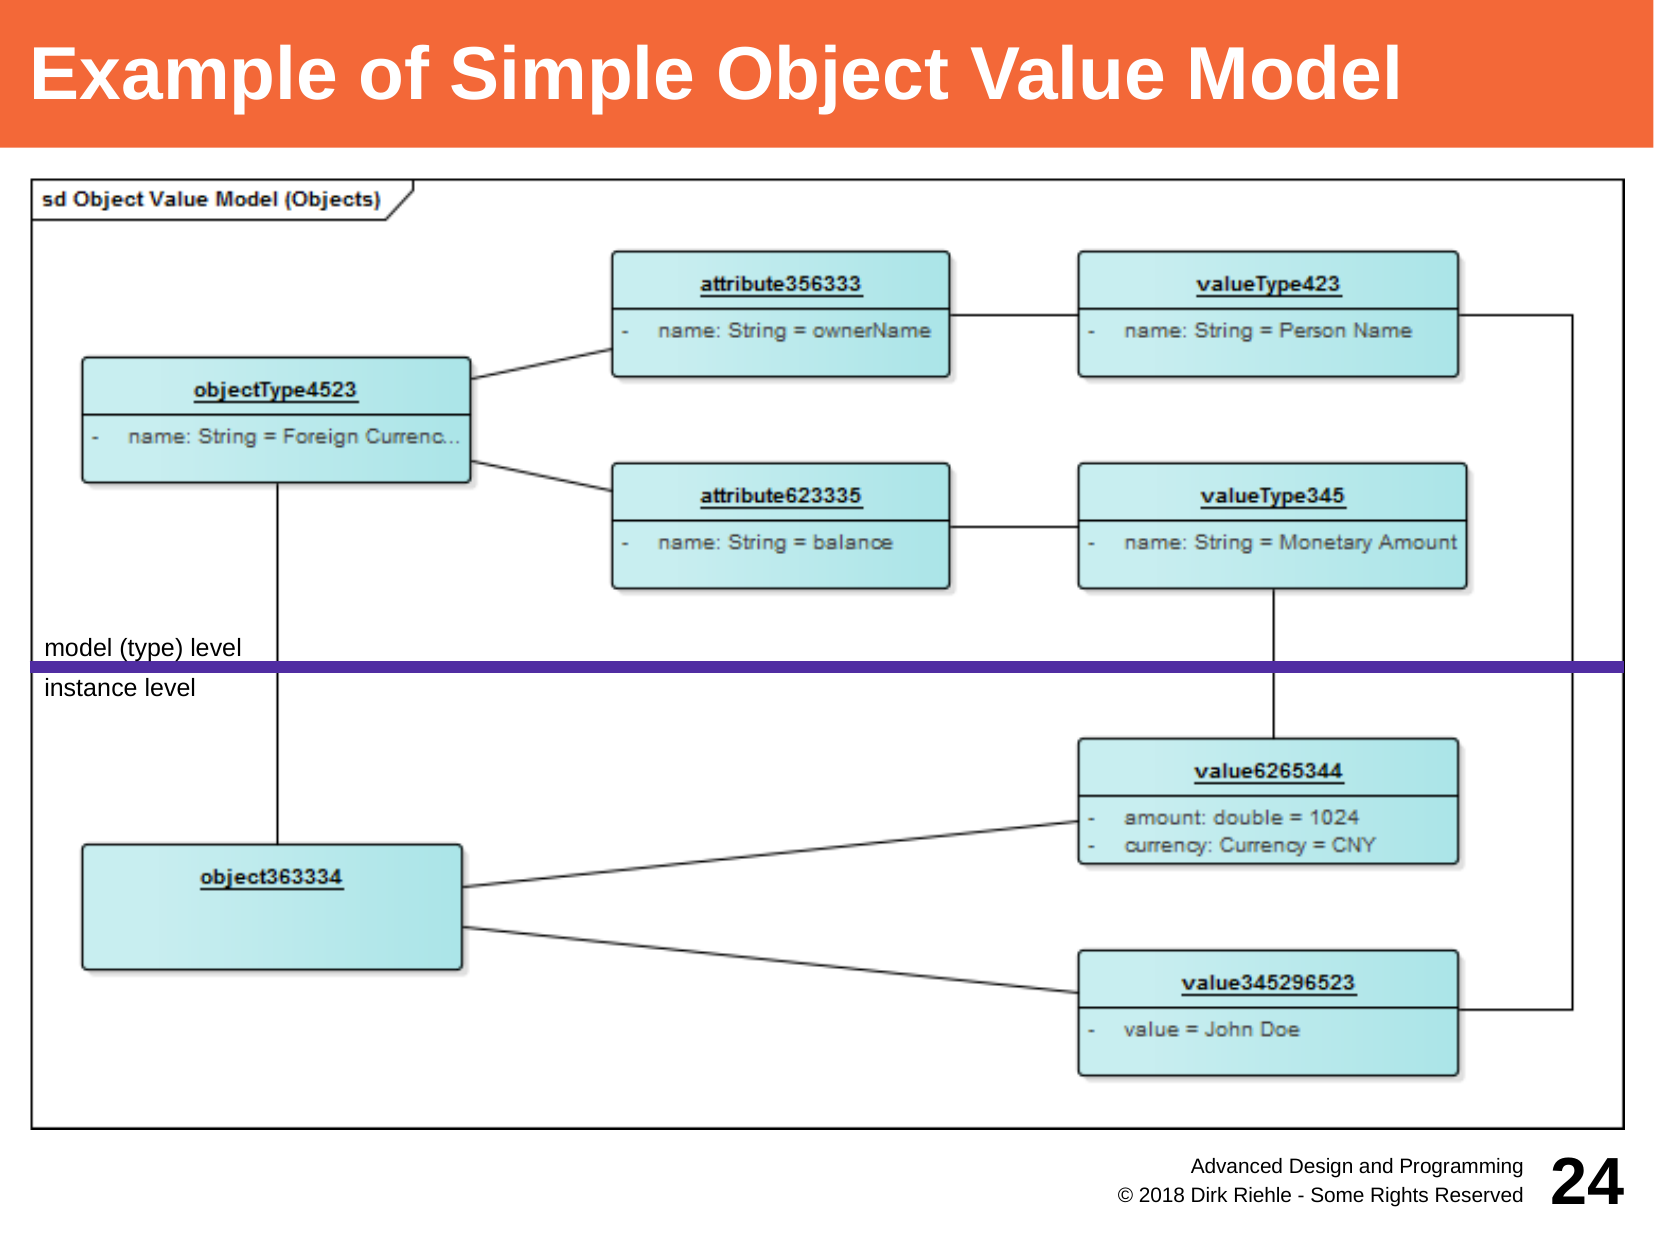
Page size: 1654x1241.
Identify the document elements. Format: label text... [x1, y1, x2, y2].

picture [29, 177, 1625, 1130]
picture [151, 644, 158, 655]
title Example of Simple Object Value Model [0, 0, 1654, 148]
